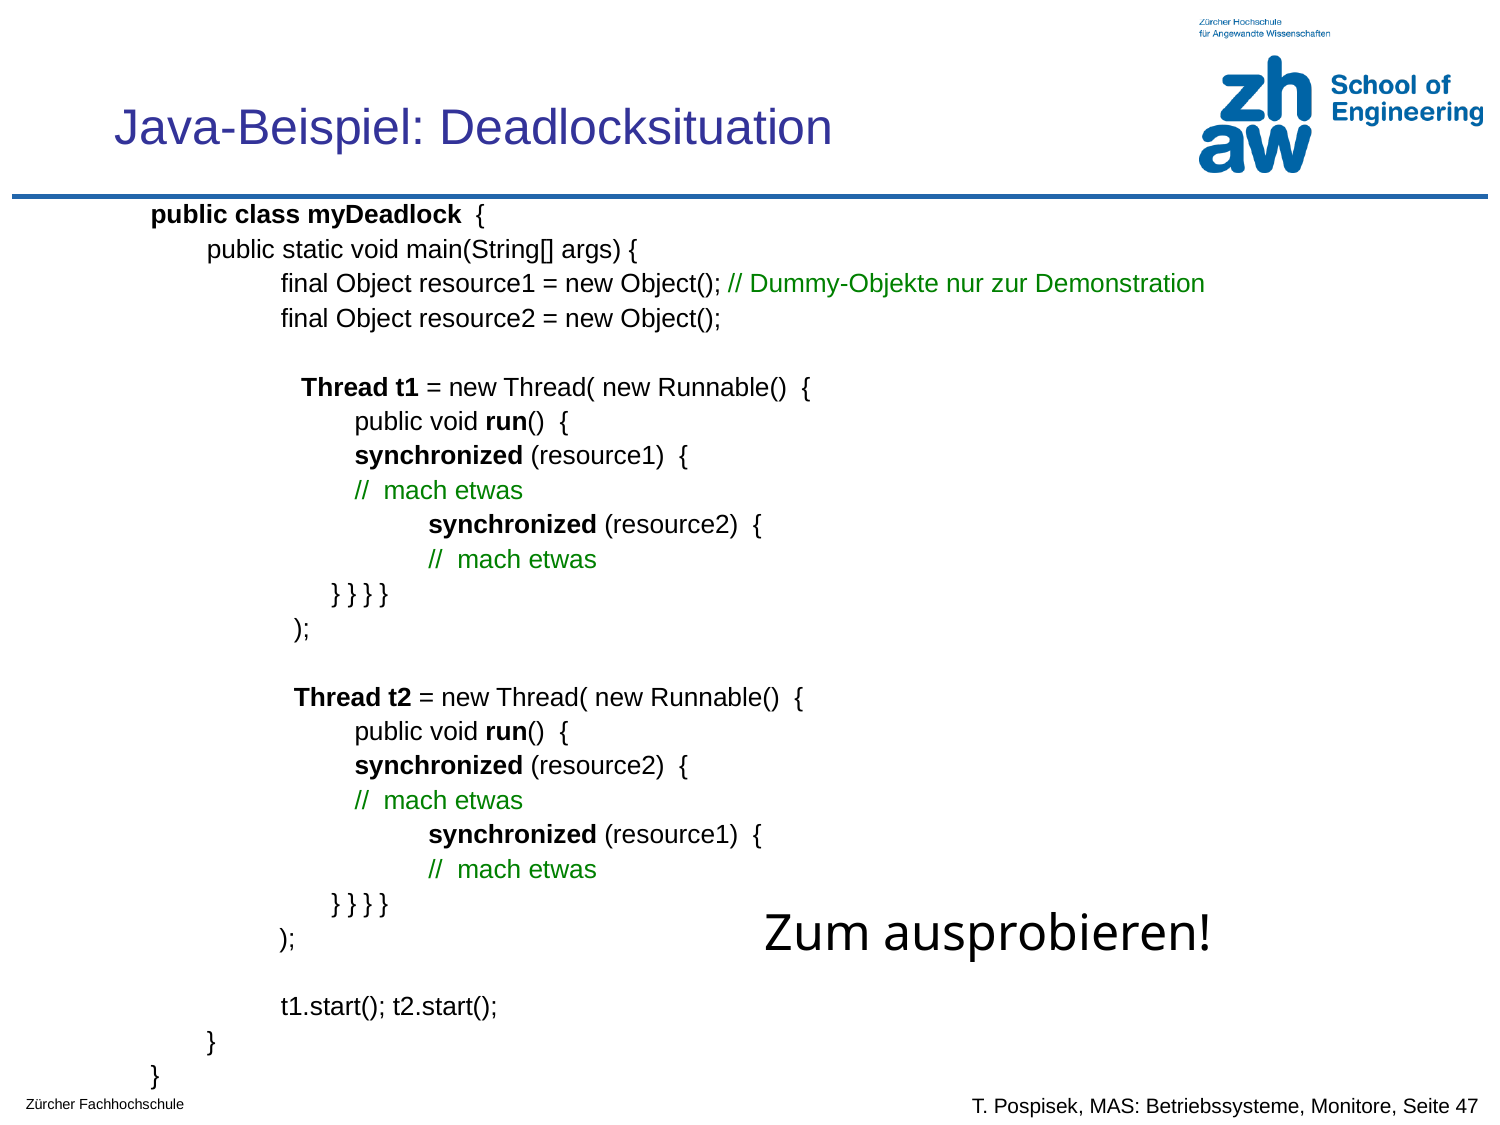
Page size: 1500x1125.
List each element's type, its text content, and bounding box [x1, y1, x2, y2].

picture [1199, 19, 1483, 173]
title Java-Beispiel: Deadlocksituation [99, 50, 1379, 163]
list public class myDeadlock { public static void main(String[] args) { final Object resource1 = new Object(); // Dummy-Objekte nur zur Demonstration final Object resource2 = new Object(); Thread t1 = new Thread( new Runnable() { public void run() { synchronized (resource1) { // mach etwas synchronized (resource2) { // mach etwas } } } } ); Thread t2 = new Thread( new Runnable() { public void run() { synchronized (resource2) { // mach etwas synchronized (resource1) { // mach etwas } } } } ); t1.start(); t2.start(); } } [135, 196, 1374, 1035]
text_box Zum ausprobieren! [749, 893, 1364, 988]
